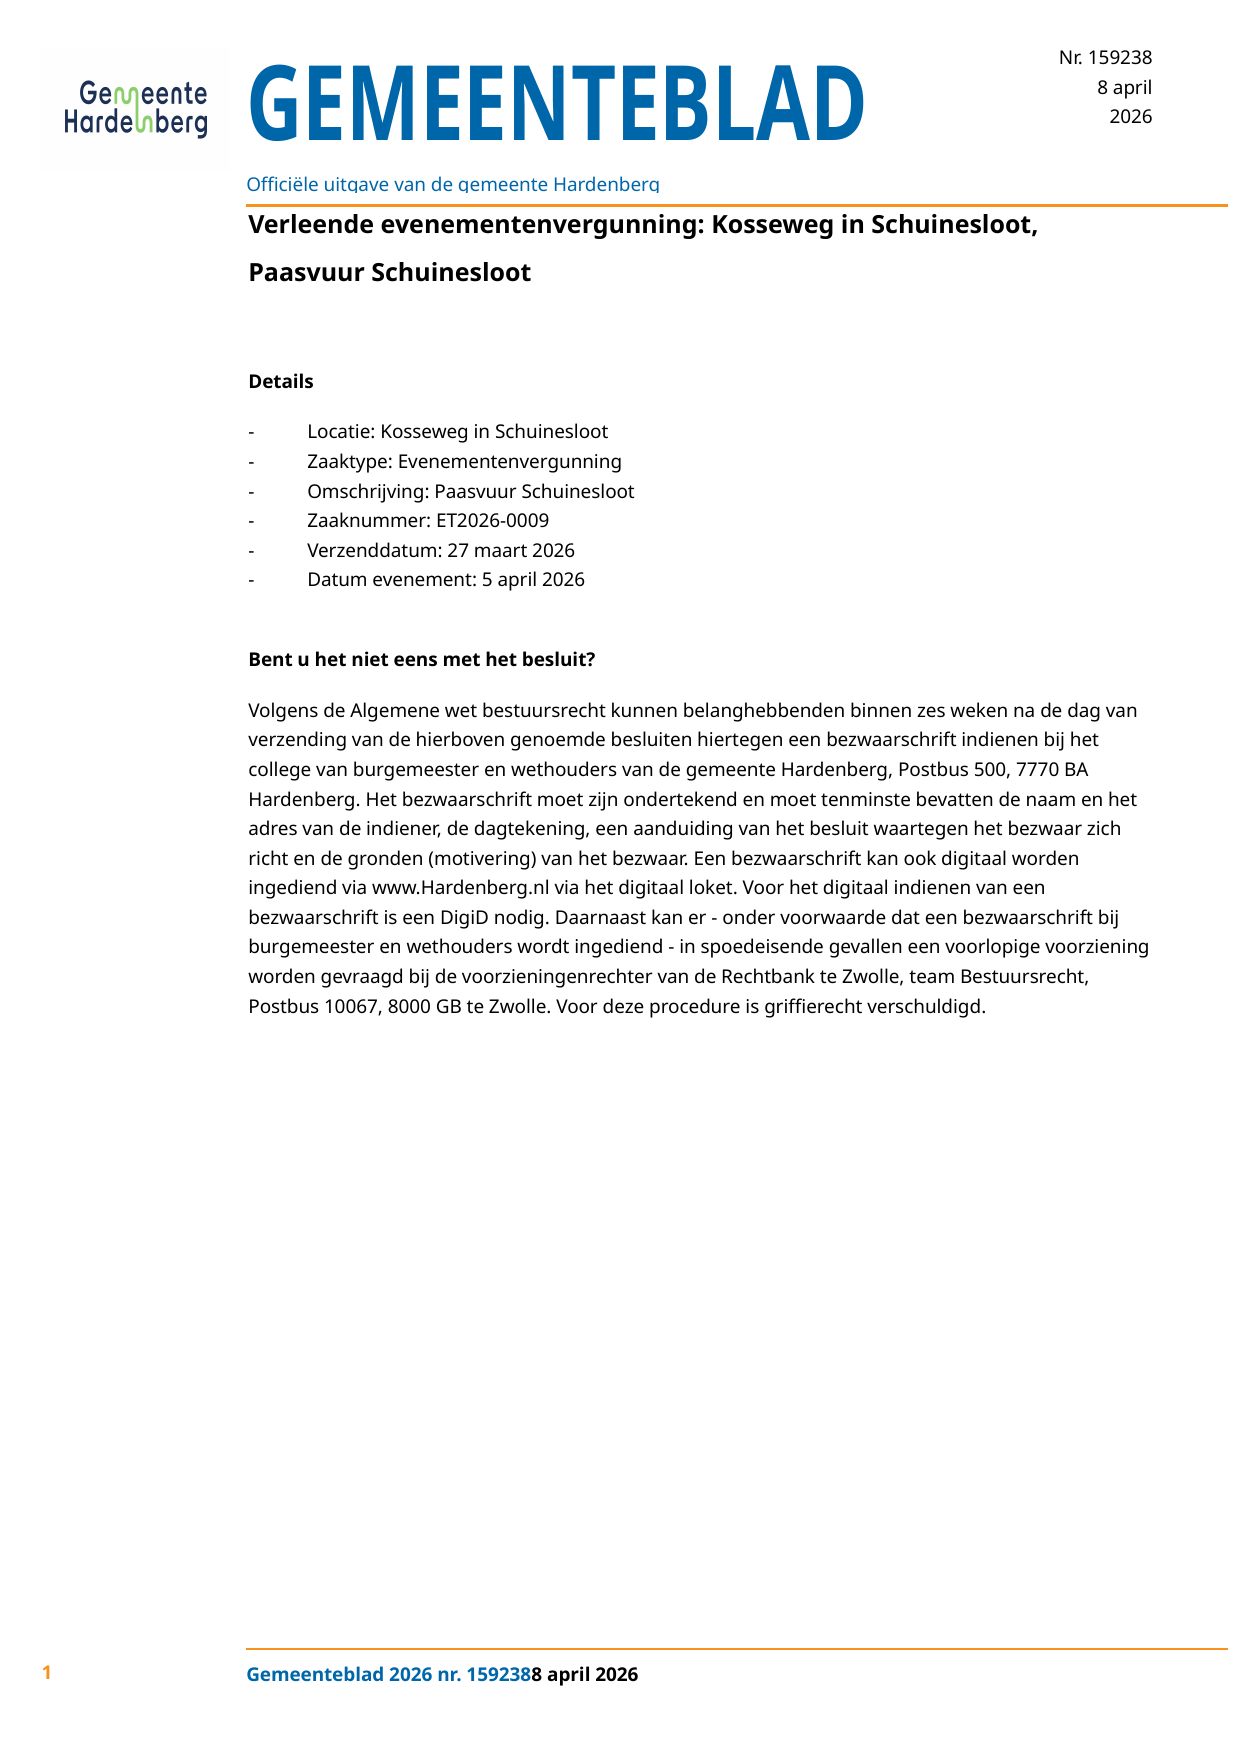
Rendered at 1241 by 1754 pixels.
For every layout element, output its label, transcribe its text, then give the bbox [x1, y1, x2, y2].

text Verleende evenementenvergunning: Kosseweg in Schuinesloot, Paasvuur Schuinesloot [248, 207, 1152, 288]
list Zaaknummer: ET2026-0009 [248, 507, 1152, 533]
text Details [248, 368, 1152, 394]
list Datum evenement: 5 april 2026 [248, 567, 1152, 592]
text Bent u het niet eens met het besluit? [248, 647, 1152, 672]
list Verzenddatum: 27 maart 2026 [248, 537, 1152, 563]
list Locatie: Kosseweg in Schuinesloot [248, 419, 1152, 444]
list Omschrijving: Paasvuur Schuinesloot [248, 478, 1152, 504]
list Zaaktype: Evenementenvergunning [248, 448, 1152, 474]
picture [41, 47, 231, 172]
text Volgens de Algemene wet bestuursrecht kunnen belanghebbenden binnen zes weken na de dag van verzending van de hierboven genoemde besluiten hiertegen een bezwaarschrift indienen bij het college van burgemeester en wethouders van de gemeente Hardenberg, Postbus 500, 7770 BA Hardenberg. Het bezwaarschrift moet zijn ondertekend en moet tenminste bevatten de naam en het adres van de indiener, de dagtekening, een aanduiding van het besluit waartegen het bezwaar zich richt en de gronden (motivering) van het bezwaar. Een bezwaarschrift kan ook digitaal worden ingediend via www.Hardenberg.nl via het digitaal loket. Voor het digitaal indienen van een bezwaarschrift is een DigiD nodig. Daarnaast kan er - onder voorwaarde dat een bezwaarschrift bij burgemeester en wethouders wordt ingediend - in spoedeisende gevallen een voorlopige voorziening worden gevraagd bij de voorzieningenrechter van de Rechtbank te Zwolle, team Bestuursrecht, Postbus 10067, 8000 GB te Zwolle. Voor deze procedure is griffierecht verschuldigd. [248, 697, 1152, 1019]
